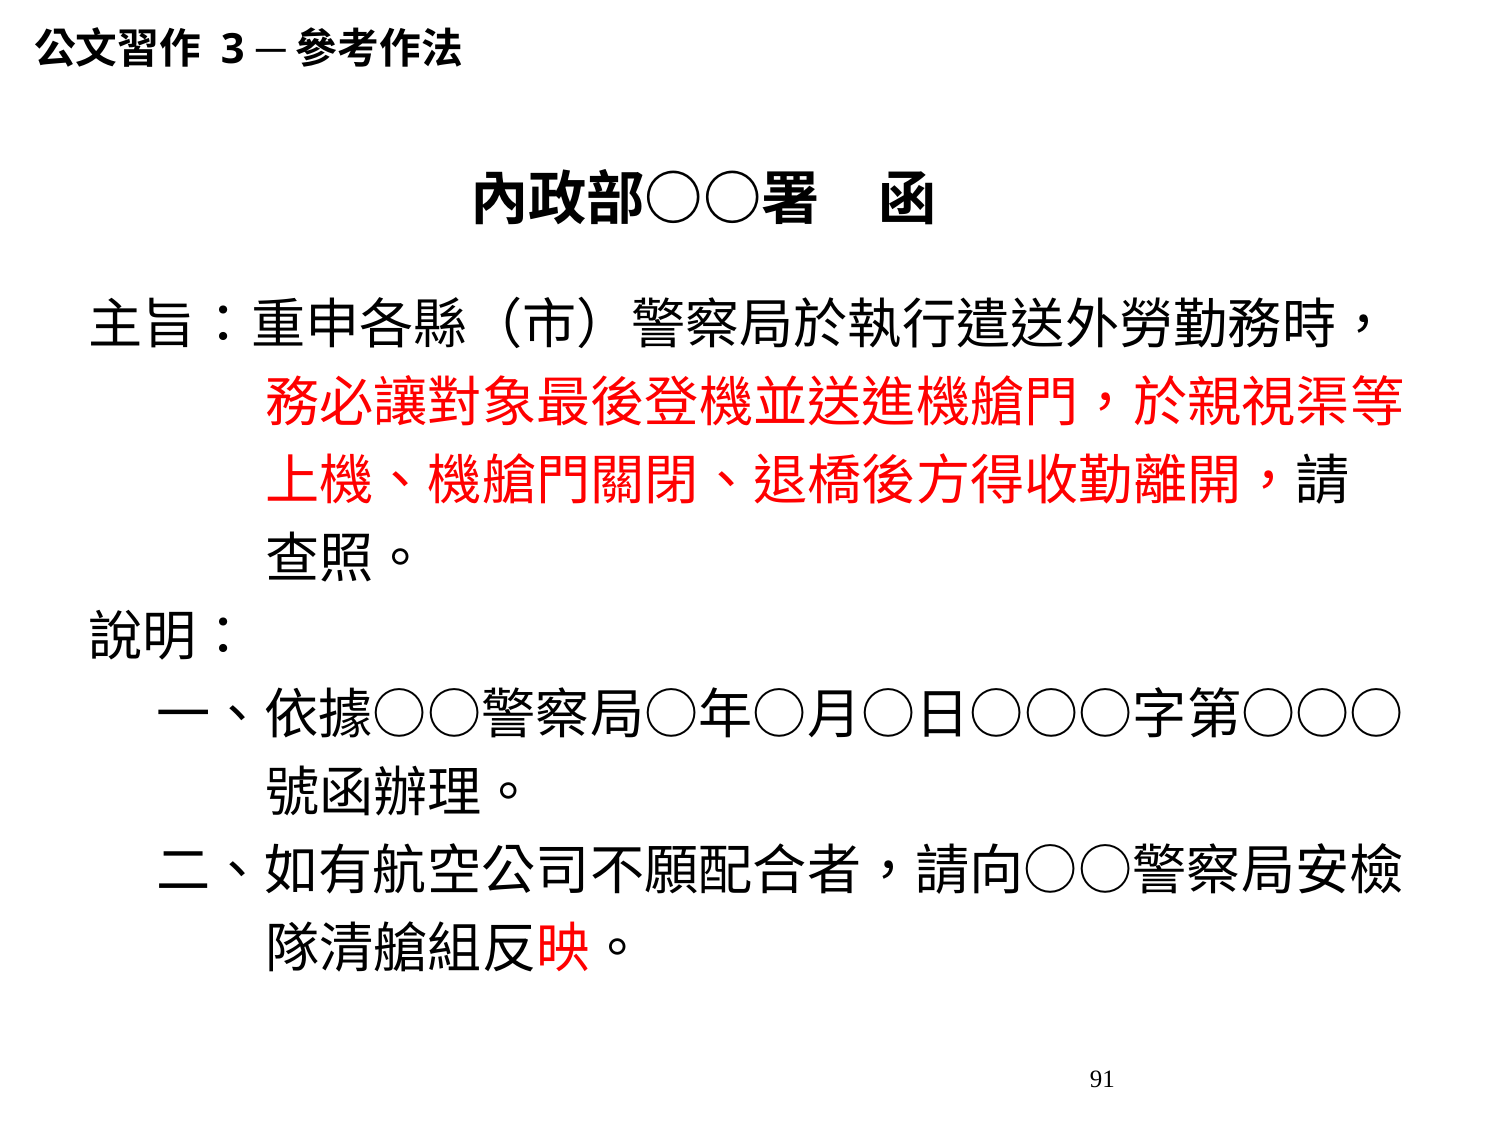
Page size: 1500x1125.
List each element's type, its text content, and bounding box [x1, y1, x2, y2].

text_box [1074, 1025, 1426, 1101]
text_box 主旨：重申各縣（市）警察局於執行遣送外勞勤務時， 務必讓對象最後登機並送進機艙門，於親視渠等 上機、機艙門關閉、退橋後方得收勤離開，請 查照。 說明： 一、依據○○警察局○年○月○日○○○字第○○○ 號函辦理。 二、如有航空公司不願配合者，請向○○警察局安檢 隊清艙組反映。 [74, 269, 1440, 986]
text_box 內政部○○署 函 [455, 153, 952, 240]
text_box 公文習作 3 ─參考作法 [19, 14, 535, 80]
